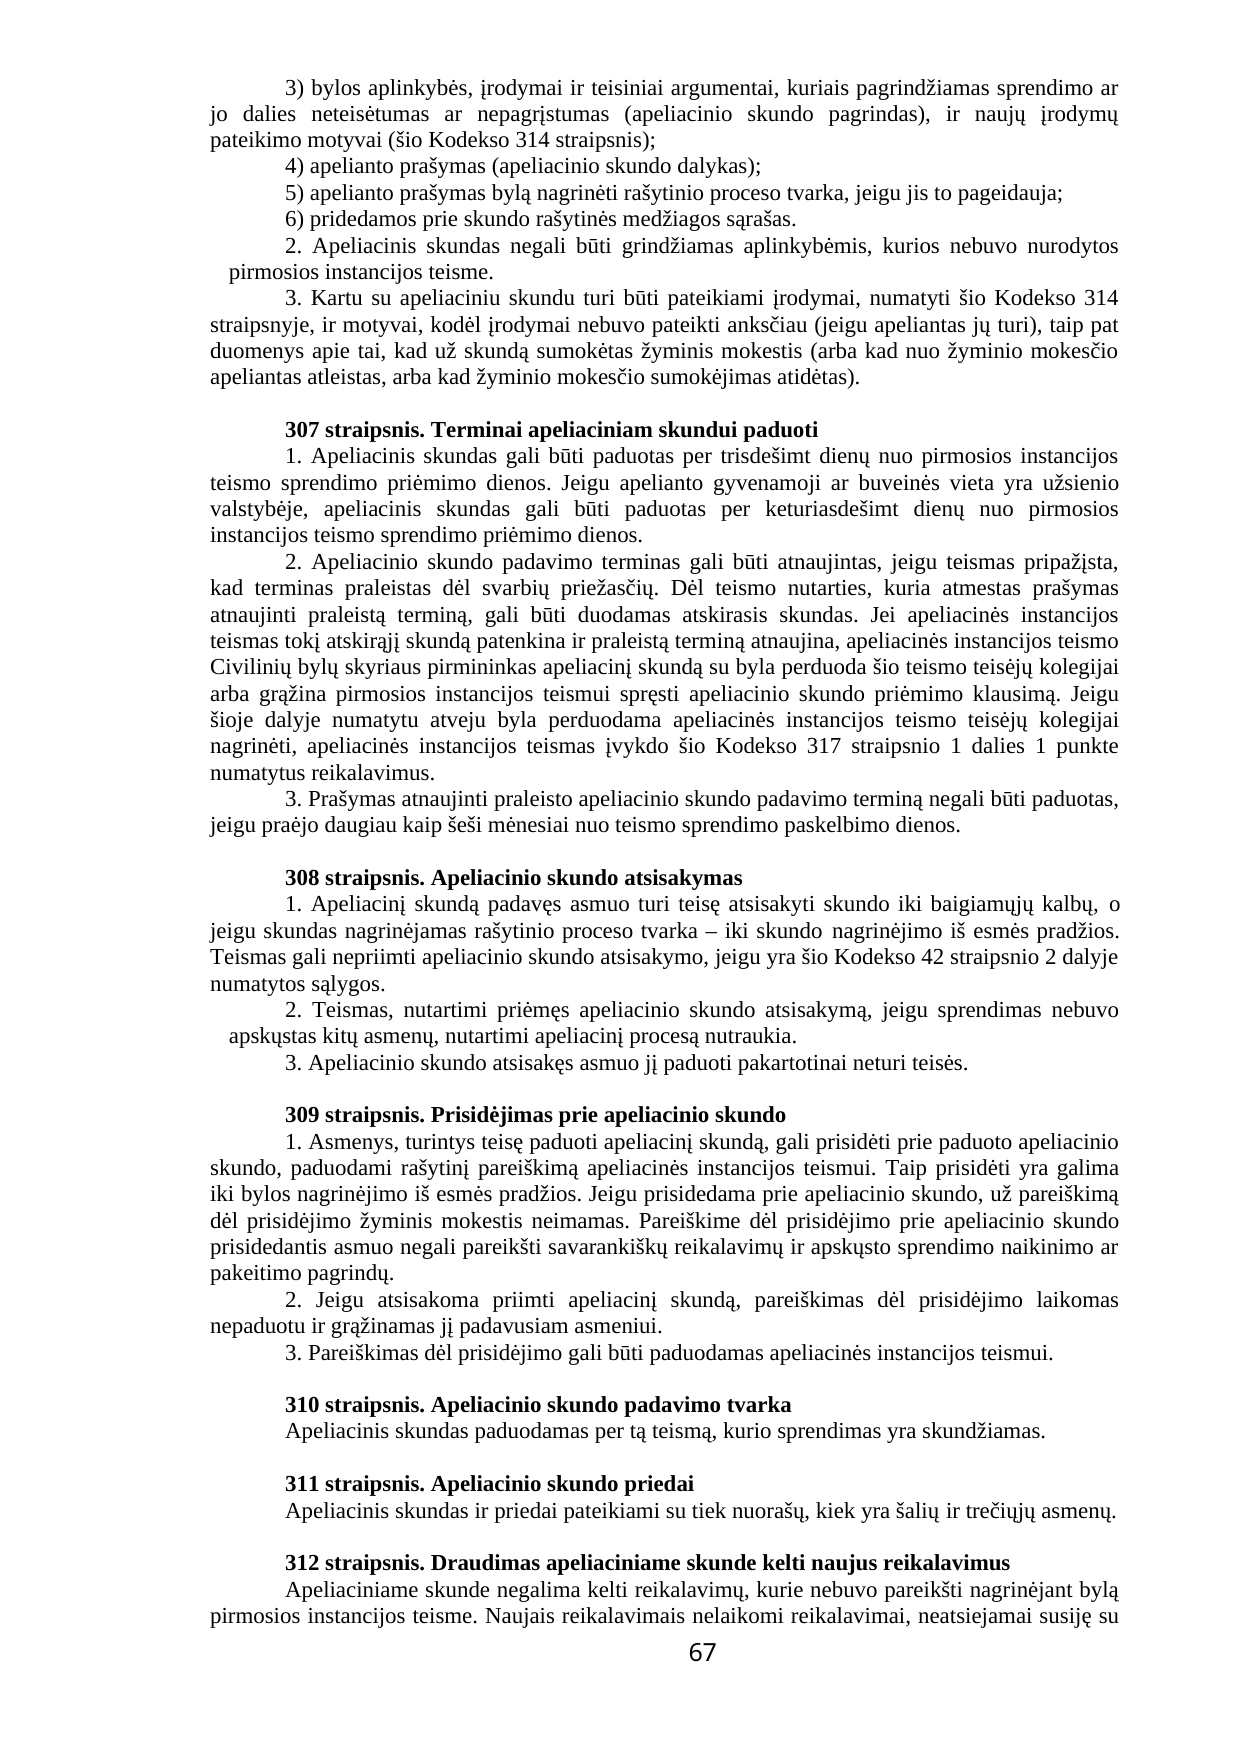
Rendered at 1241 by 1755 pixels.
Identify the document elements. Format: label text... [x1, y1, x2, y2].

text 312 straipsnis. Draudimas apeliaciniame skunde kelti naujus reikalavimus [210, 1549, 1120, 1576]
text Apeliacinis skundas paduodamas per tą teismą, kurio sprendimas yra skundžiamas. [210, 1418, 1120, 1444]
text 3. Pareiškimas dėl prisidėjimo gali būti paduodamas apeliacinės instancijos teismui. [210, 1338, 1120, 1365]
text Apeliacinis skundas ir priedai pateikiami su tiek nuorašų, kiek yra šalių ir trečiųjų asmenų. [210, 1497, 1120, 1523]
text 2. Teismas, nutartimi priėmęs apeliacinio skundo atsisakymą, jeigu sprendimas nebuvo apskųstas kitų asmenų, nutartimi apeliacinį procesą nutraukia. [229, 996, 1120, 1049]
text 310 straipsnis. Apeliacinio skundo padavimo tvarka [210, 1391, 1120, 1418]
text 308 straipsnis. Apeliacinio skundo atsisakymas [210, 864, 1120, 891]
text 3. Apeliacinio skundo atsisakęs asmuo jį paduoti pakartotinai neturi teisės. [210, 1049, 1120, 1075]
text 309 straipsnis. Prisidėjimas prie apeliacinio skundo [210, 1101, 1120, 1128]
text 4) apelianto prašymas (apeliacinio skundo dalykas); [210, 153, 1120, 179]
text 1. Asmenys, turintys teisę paduoti apeliacinį skundą, gali prisidėti prie paduoto apeliacinio skundo, paduodami rašytinį pareiškimą apeliacinės instancijos teismui. Taip prisidėti yra galima iki bylos nagrinėjimo iš esmės pradžios. Jeigu prisidedama prie apeliacinio skundo, už pareiškimą dėl prisidėjimo žyminis mokestis neimamas. Pareiškime dėl prisidėjimo prie apeliacinio skundo prisidedantis asmuo negali pareikšti savarankiškų reikalavimų ir apskųsto sprendimo naikinimo ar pakeitimo pagrindų. [210, 1128, 1120, 1286]
text 2. Jeigu atsisakoma priimti apeliacinį skundą, pareiškimas dėl prisidėjimo laikomas nepaduotu ir grąžinamas jį padavusiam asmeniui. [210, 1286, 1120, 1338]
text 3) bylos aplinkybės, įrodymai ir teisiniai argumentai, kuriais pagrindžiamas sprendimo ar jo dalies neteisėtumas ar nepagrįstumas (apeliacinio skundo pagrindas), ir naujų įrodymų pateikimo motyvai (šio Kodekso 314 straipsnis); [210, 73, 1120, 153]
text 2. Apeliacinio skundo padavimo terminas gali būti atnaujintas, jeigu teismas pripažįsta, kad terminas praleistas dėl svarbių priežasčių. Dėl teismo nutarties, kuria atmestas prašymas atnaujinti praleistą terminą, gali būti duodamas atskirasis skundas. Jei apeliacinės instancijos teismas tokį atskirąjį skundą patenkina ir praleistą terminą atnaujina, apeliacinės instancijos teismo Civilinių bylų skyriaus pirmininkas apeliacinį skundą su byla perduoda šio teismo teisėjų kolegijai arba grąžina pirmosios instancijos teismui spręsti apeliacinio skundo priėmimo klausimą. Jeigu šioje dalyje numatytu atveju byla perduodama apeliacinės instancijos teismo teisėjų kolegijai nagrinėti, apeliacinės instancijos teismas įvykdo šio Kodekso 317 straipsnio 1 dalies 1 punkte numatytus reikalavimus. [210, 548, 1120, 785]
text 311 straipsnis. Apeliacinio skundo priedai [210, 1470, 1120, 1497]
text 307 straipsnis. Terminai apeliaciniam skundui paduoti [210, 416, 1120, 442]
text 6) pridedamos prie skundo rašytinės medžiagos sąrašas. [229, 205, 1120, 232]
text 3. Kartu su apeliaciniu skundu turi būti pateikiami įrodymai, numatyti šio Kodekso 314 straipsnyje, ir motyvai, kodėl įrodymai nebuvo pateikti anksčiau (jeigu apeliantas jų turi), taip pat duomenys apie tai, kad už skundą sumokėtas žyminis mokestis (arba kad nuo žyminio mokesčio apeliantas atleistas, arba kad žyminio mokesčio sumokėjimas atidėtas). [210, 284, 1120, 390]
text 3. Prašymas atnaujinti praleisto apeliacinio skundo padavimo terminą negali būti paduotas, jeigu praėjo daugiau kaip šeši mėnesiai nuo teismo sprendimo paskelbimo dienos. [210, 785, 1120, 838]
text 1. Apeliacinį skundą padavęs asmuo turi teisę atsisakyti skundo iki baigiamųjų kalbų, o jeigu skundas nagrinėjamas rašytinio proceso tvarka – iki skundo nagrinėjimo iš esmės pradžios. Teismas gali nepriimti apeliacinio skundo atsisakymo, jeigu yra šio Kodekso 42 straipsnio 2 dalyje numatytos sąlygos. [210, 891, 1120, 996]
text Apeliaciniame skunde negalima kelti reikalavimų, kurie nebuvo pareikšti nagrinėjant bylą pirmosios instancijos teisme. Naujais reikalavimais nelaikomi reikalavimai, neatsiejamai susiję su [210, 1576, 1120, 1628]
text 5) apelianto prašymas bylą nagrinėti rašytinio proceso tvarka, jeigu jis to pageidauja; [210, 179, 1120, 205]
text 2. Apeliacinis skundas negali būti grindžiamas aplinkybėmis, kurios nebuvo nurodytos pirmosios instancijos teisme. [229, 232, 1120, 284]
text 1. Apeliacinis skundas gali būti paduotas per trisdešimt dienų nuo pirmosios instancijos teismo sprendimo priėmimo dienos. Jeigu apelianto gyvenamoji ar buveinės vieta yra užsienio valstybėje, apeliacinis skundas gali būti paduotas per keturiasdešimt dienų nuo pirmosios instancijos teismo sprendimo priėmimo dienos. [210, 442, 1120, 548]
